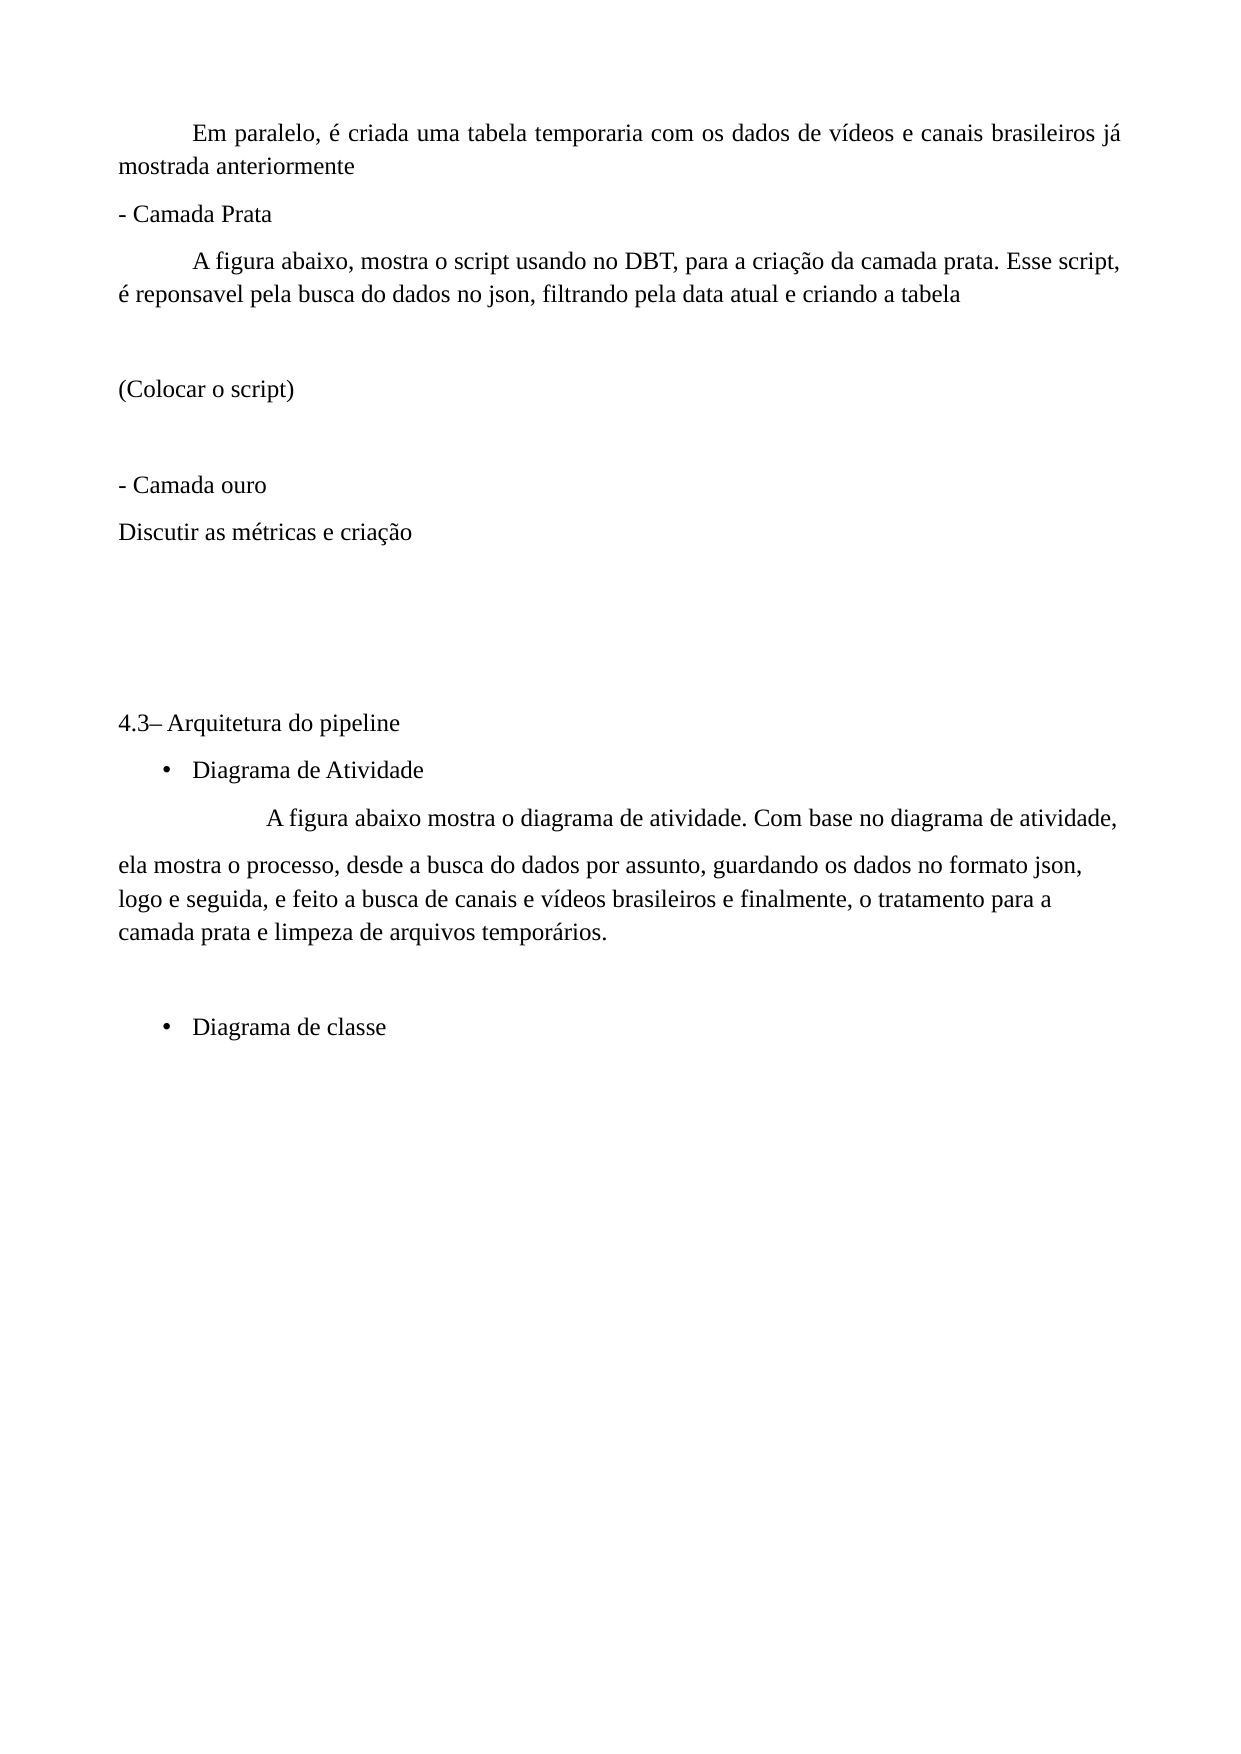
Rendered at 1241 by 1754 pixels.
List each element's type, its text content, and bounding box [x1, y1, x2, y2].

text Em paralelo, é criada uma tabela temporaria com os dados de vídeos e canais brasileiros já mostrada anteriormente [118, 118, 1122, 180]
text 4.3– Arquitetura do pipeline [118, 708, 1122, 737]
text (Colocar o script) [118, 374, 1122, 403]
list Diagrama de classe [162, 1012, 1122, 1041]
text ela mostra o processo, desde a busca do dados por assunto, guardando os dados no formato json, logo e seguida, e feito a busca de canais e vídeos brasileiros e finalmente, o tratamento para a camada prata e limpeza de arquivos temporários. [118, 851, 1122, 945]
list A figura abaixo mostra o diagrama de atividade. Com base no diagrama de atividade, [236, 803, 1122, 832]
text Discutir as métricas e criação [118, 517, 1122, 546]
text - Camada ouro [118, 470, 1122, 498]
text - Camada Prata [118, 199, 1122, 227]
list Diagrama de Atividade [162, 755, 1122, 784]
text A figura abaixo, mostra o script usando no DBT, para a criação da camada prata. Esse script, é reponsavel pela busca do dados no json, filtrando pela data atual e criando a tabela [118, 246, 1122, 308]
